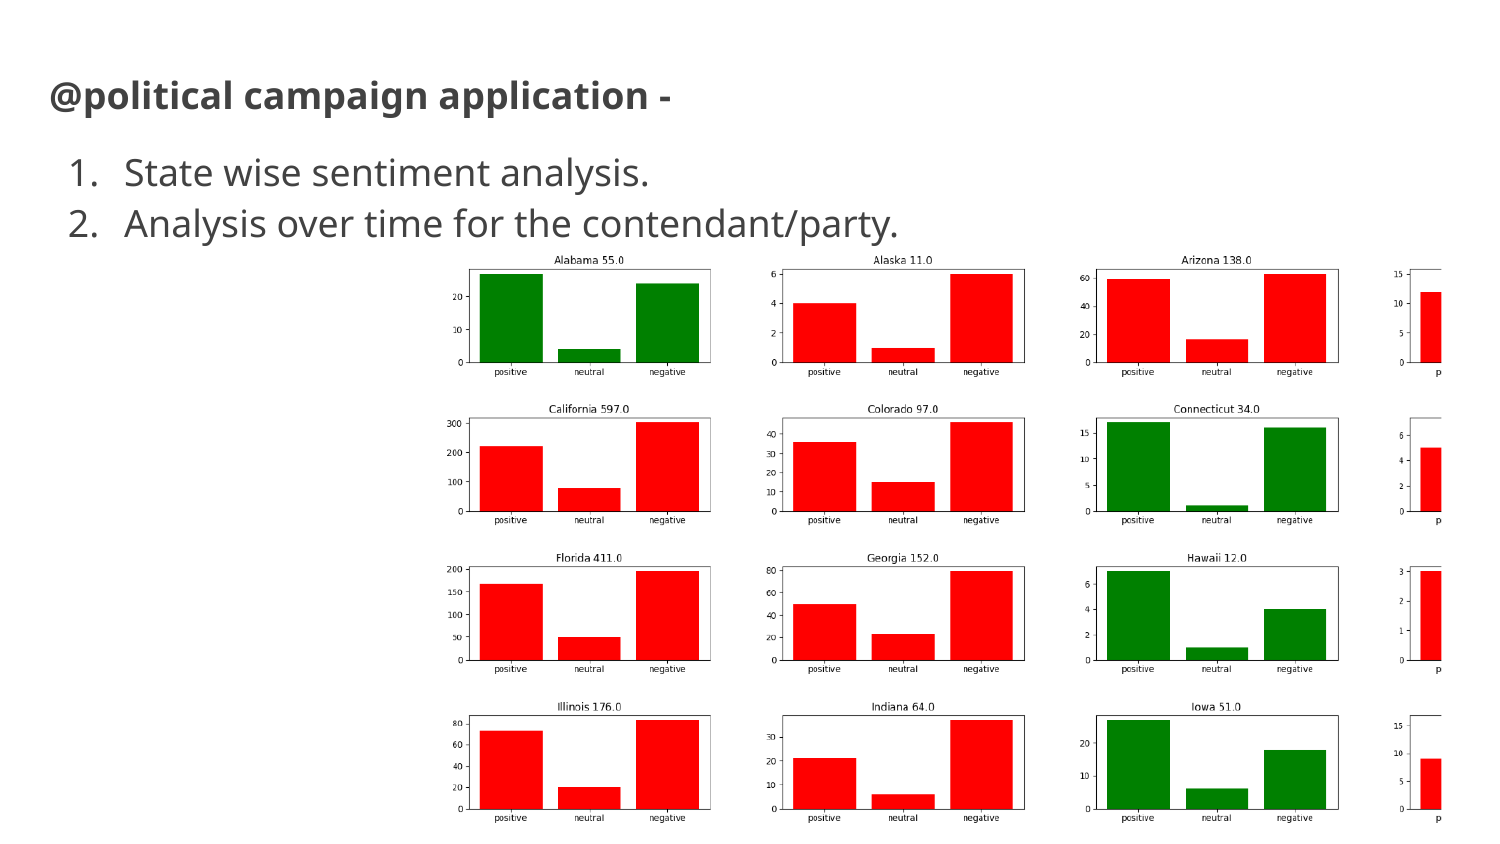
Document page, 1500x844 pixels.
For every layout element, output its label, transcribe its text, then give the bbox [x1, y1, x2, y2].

picture [440, 249, 1442, 833]
text_box @political campaign application - State wise sentiment analysis. Analysis over time for the contendant/party. [34, 50, 1466, 261]
